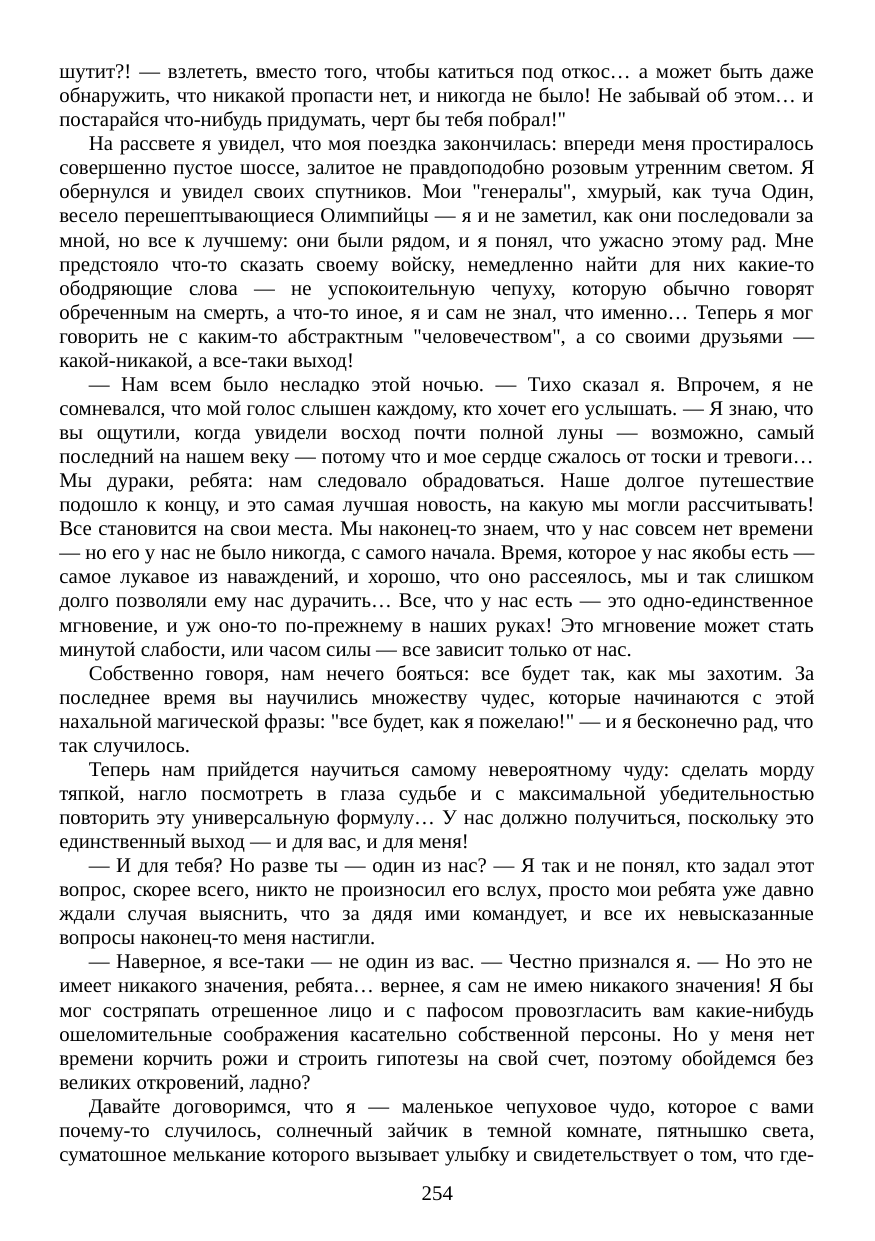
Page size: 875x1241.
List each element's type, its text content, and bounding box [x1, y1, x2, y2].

text — И для тебя? Но разве ты — один из нас? — Я так и не понял, кто задал этот вопрос, скорее всего, никто не произносил его вслух, просто мои ребята уже давно ждали случая выяснить, что за дядя ими командует, и все их невысказанные вопросы наконец-то меня настигли. [59, 853, 815, 949]
text Собственно говоря, нам нечего бояться: все будет так, как мы захотим. За последнее время вы научились множеству чудес, которые начинаются с этой нахальной магической фразы: "все будет, как я пожелаю!" — и я бесконечно рад, что так случилось. [59, 661, 815, 757]
text На рассвете я увидел, что моя поездка закончилась: впереди меня простиралось совершенно пустое шоссе, залитое не правдоподобно розовым утренним светом. Я обернулся и увидел своих спутников. Мои "генералы", хмурый, как туча Один, весело перешептывающиеся Олимпийцы — я и не заметил, как они последовали за мной, но все к лучшему: они были рядом, и я понял, что ужасно этому рад. Мне предстояло что-то сказать своему войску, немедленно найти для них какие-то ободряющие слова — не успокоительную чепуху, которую обычно говорят обреченным на смерть, а что-то иное, я и сам не знал, что именно… Теперь я мог говорить не с каким-то абстрактным "человечеством", а со своими друзьями — какой-никакой, а все-таки выход! [59, 131, 815, 372]
text шутит?! — взлететь, вместо того, чтобы катиться под откос… а может быть даже обнаружить, что никакой пропасти нет, и никогда не было! Не забывай об этом… и постарайся что-нибудь придумать, черт бы тебя побрал!" [59, 59, 815, 131]
text — Наверное, я все-таки — не один из вас. — Честно признался я. — Но это не имеет никакого значения, ребята… вернее, я сам не имею никакого значения! Я бы мог состряпать отрешенное лицо и с пафосом провозгласить вам какие-нибудь ошеломительные соображения касательно собственной персоны. Но у меня нет времени корчить рожи и строить гипотезы на свой счет, поэтому обойдемся без великих откровений, ладно? [59, 949, 815, 1094]
text Давайте договоримся, что я — маленькое чепуховое чудо, которое с вами почему-то случилось, солнечный зайчик в темной комнате, пятнышко света, суматошное мелькание которого вызывает улыбку и свидетельствует о том, что где- [59, 1094, 815, 1166]
text — Нам всем было несладко этой ночью. — Тихо сказал я. Впрочем, я не сомневался, что мой голос слышен каждому, кто хочет его услышать. — Я знаю, что вы ощутили, когда увидели восход почти полной луны — возможно, самый последний на нашем веку — потому что и мое сердце сжалось от тоски и тревоги… Мы дураки, ребята: нам следовало обрадоваться. Наше долгое путешествие подошло к концу, и это самая лучшая новость, на какую мы могли рассчитывать! Все становится на свои места. Мы наконец-то знаем, что у нас совсем нет времени — но его у нас не было никогда, с самого начала. Время, которое у нас якобы есть — самое лукавое из наваждений, и хорошо, что оно рассеялось, мы и так слишком долго позволяли ему нас дурачить… Все, что у нас есть — это одно-единственное мгновение, и уж оно-то по-прежнему в наших руках! Это мгновение может стать минутой слабости, или часом силы — все зависит только от нас. [59, 372, 815, 661]
text Теперь нам прийдется научиться самому невероятному чуду: сделать морду тяпкой, нагло посмотреть в глаза судьбе и с максимальной убедительностью повторить эту универсальную формулу… У нас должно получиться, поскольку это единственный выход — и для вас, и для меня! [59, 757, 815, 853]
